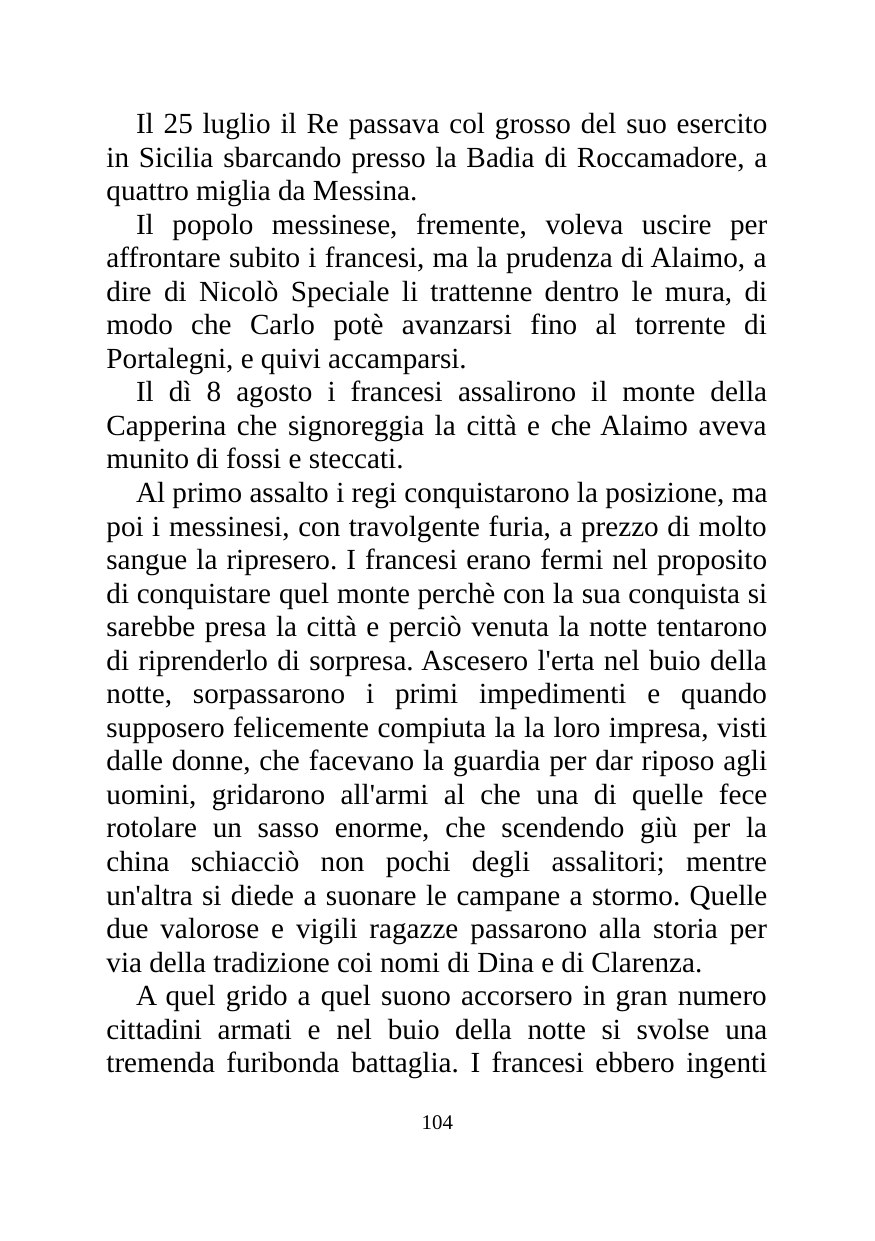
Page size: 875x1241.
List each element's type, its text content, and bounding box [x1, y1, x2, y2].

text A quel grido a quel suono accorsero in gran numero cittadini armati e nel buio della notte si svolse una tremenda furibonda battaglia. I francesi ebbero ingenti [106, 978, 768, 1079]
text Il 25 luglio il Re passava col grosso del suo esercito in Sicilia sbarcando presso la Badia di Roccamadore, a quattro miglia da Messina. [106, 106, 768, 207]
text Il popolo messinese, fremente, voleva uscire per affrontare subito i francesi, ma la prudenza di Alaimo, a dire di Nicolò Speciale li trattenne dentro le mura, di modo che Carlo potè avanzarsi fino al torrente di Portalegni, e quivi accamparsi. [106, 207, 768, 374]
text Il dì 8 agosto i francesi assalirono il monte della Capperina che signoreggia la città e che Alaimo aveva munito di fossi e steccati. [106, 374, 768, 475]
text Al primo assalto i regi conquistarono la posizione, ma poi i messinesi, con travolgente furia, a prezzo di molto sangue la ripresero. I francesi erano fermi nel proposito di conquistare quel monte perchè con la sua conquista si sarebbe presa la città e perciò venuta la notte tentarono di riprenderlo di sorpresa. Ascesero l'erta nel buio della notte, sorpassarono i primi impedimenti e quando supposero felicemente compiuta la la loro impresa, visti dalle donne, che facevano la guardia per dar riposo agli uomini, gridarono all'armi al che una di quelle fece rotolare un sasso enorme, che scendendo giù per la china schiacciò non pochi degli assalitori; mentre un'altra si diede a suonare le campane a stormo. Quelle due valorose e vigili ragazze passarono alla storia per via della tradizione coi nomi di Dina e di Clarenza. [106, 475, 768, 978]
